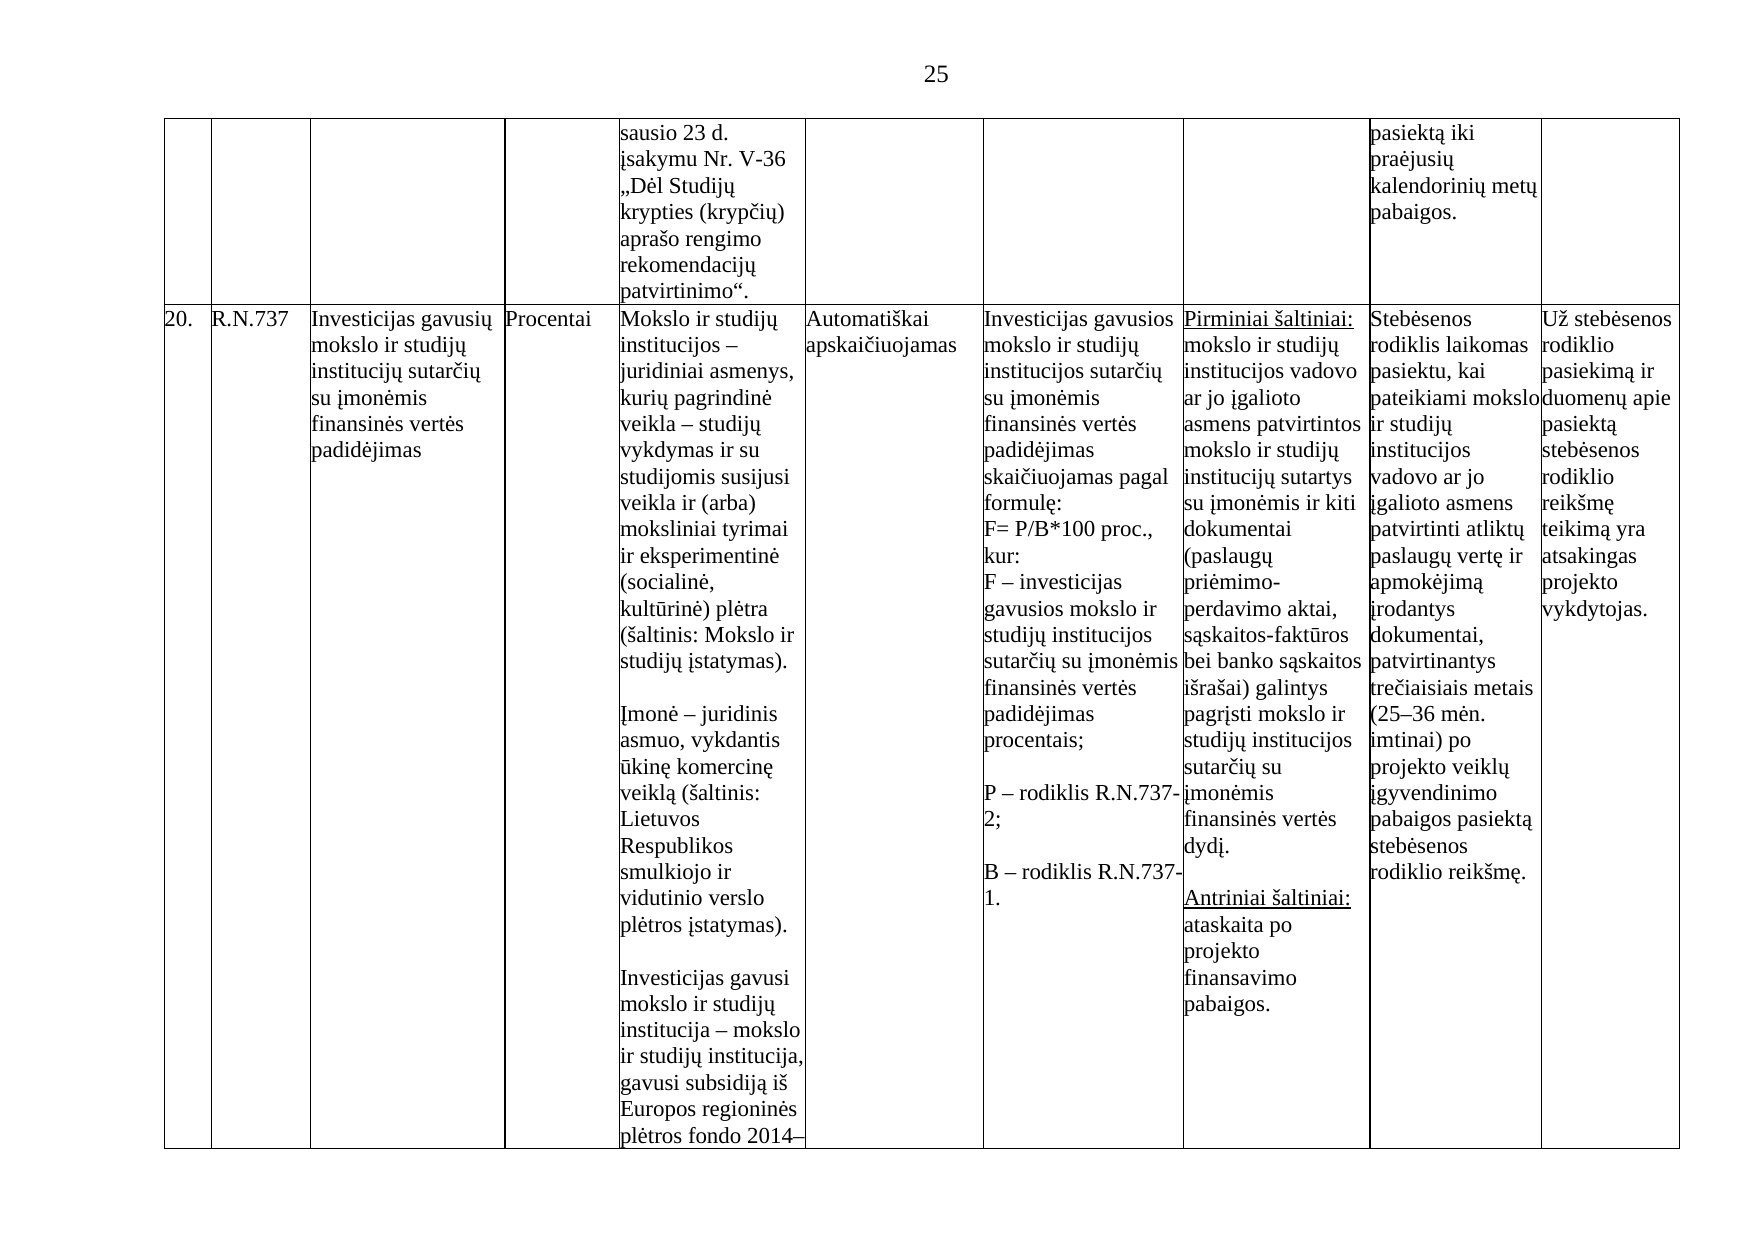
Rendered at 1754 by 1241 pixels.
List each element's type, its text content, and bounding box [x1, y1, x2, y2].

table_cell Automatiškai apskaičiuojamas [806, 305, 983, 1148]
table_cell R.N.737 [212, 305, 310, 1148]
table_cell Procentai [506, 305, 619, 1148]
table_cell Investicijas gavusios mokslo ir studijų institucijos sutarčių su įmonėmis finansinės vertės padidėjimas skaičiuojamas pagal formulę: F= P/B*100 proc., kur: F – investicijas gavusios mokslo ir studijų institucijos sutarčių su įmonėmis finansinės vertės padidėjimas procentais; P – rodiklis R.N.737-2; B – rodiklis R.N.737-1. [984, 305, 1183, 1148]
table_cell pasiektą iki praėjusių kalendorinių metų pabaigos. [1371, 119, 1541, 304]
table_cell [1542, 119, 1679, 304]
table_cell [984, 119, 1183, 304]
table_cell [806, 119, 983, 304]
table_cell Pirminiai šaltiniai: mokslo ir studijų institucijos vadovo ar jo įgalioto asmens patvirtintos mokslo ir studijų institucijų sutartys su įmonėmis ir kiti dokumentai (paslaugų priėmimo-perdavimo aktai, sąskaitos-faktūros bei banko sąskaitos išrašai) galintys pagrįsti mokslo ir studijų institucijos sutarčių su įmonėmis finansinės vertės dydį. Antriniai šaltiniai: ataskaita po projekto finansavimo pabaigos. [1184, 305, 1369, 1148]
table_cell [311, 119, 504, 304]
table_cell Mokslo ir studijų institucijos – juridiniai asmenys, kurių pagrindinė veikla – studijų vykdymas ir su studijomis susijusi veikla ir (arba) moksliniai tyrimai ir eksperimentinė (socialinė, kultūrinė) plėtra (šaltinis: Mokslo ir studijų įstatymas). Įmonė – juridinis asmuo, vykdantis ūkinę komercinę veiklą (šaltinis: Lietuvos Respublikos smulkiojo ir vidutinio verslo plėtros įstatymas). Investicijas gavusi mokslo ir studijų institucija – mokslo ir studijų institucija, gavusi subsidiją iš Europos regioninės plėtros fondo 2014– [620, 305, 805, 1148]
table_cell Už stebėsenos rodiklio pasiekimą ir duomenų apie pasiektą stebėsenos rodiklio reikšmę teikimą yra atsakingas projekto vykdytojas. [1542, 305, 1679, 1148]
table_cell sausio 23 d. įsakymu Nr. V-36 „Dėl Studijų krypties (krypčių) aprašo rengimo rekomendacijų patvirtinimo“. [620, 119, 805, 304]
table_cell [165, 119, 211, 304]
table_cell [212, 119, 310, 304]
table_cell [1184, 119, 1369, 304]
table_cell Stebėsenos rodiklis laikomas pasiektu, kai pateikiami mokslo ir studijų institucijos vadovo ar jo įgalioto asmens patvirtinti atliktų paslaugų vertę ir apmokėjimą įrodantys dokumentai, patvirtinantys trečiaisiais metais (25–36 mėn. imtinai) po projekto veiklų įgyvendinimo pabaigos pasiektą stebėsenos rodiklio reikšmę. [1371, 305, 1541, 1148]
table_cell 20. [165, 305, 211, 1148]
table_cell [506, 119, 619, 304]
table_cell Investicijas gavusių mokslo ir studijų institucijų sutarčių su įmonėmis finansinės vertės padidėjimas [311, 305, 504, 1148]
